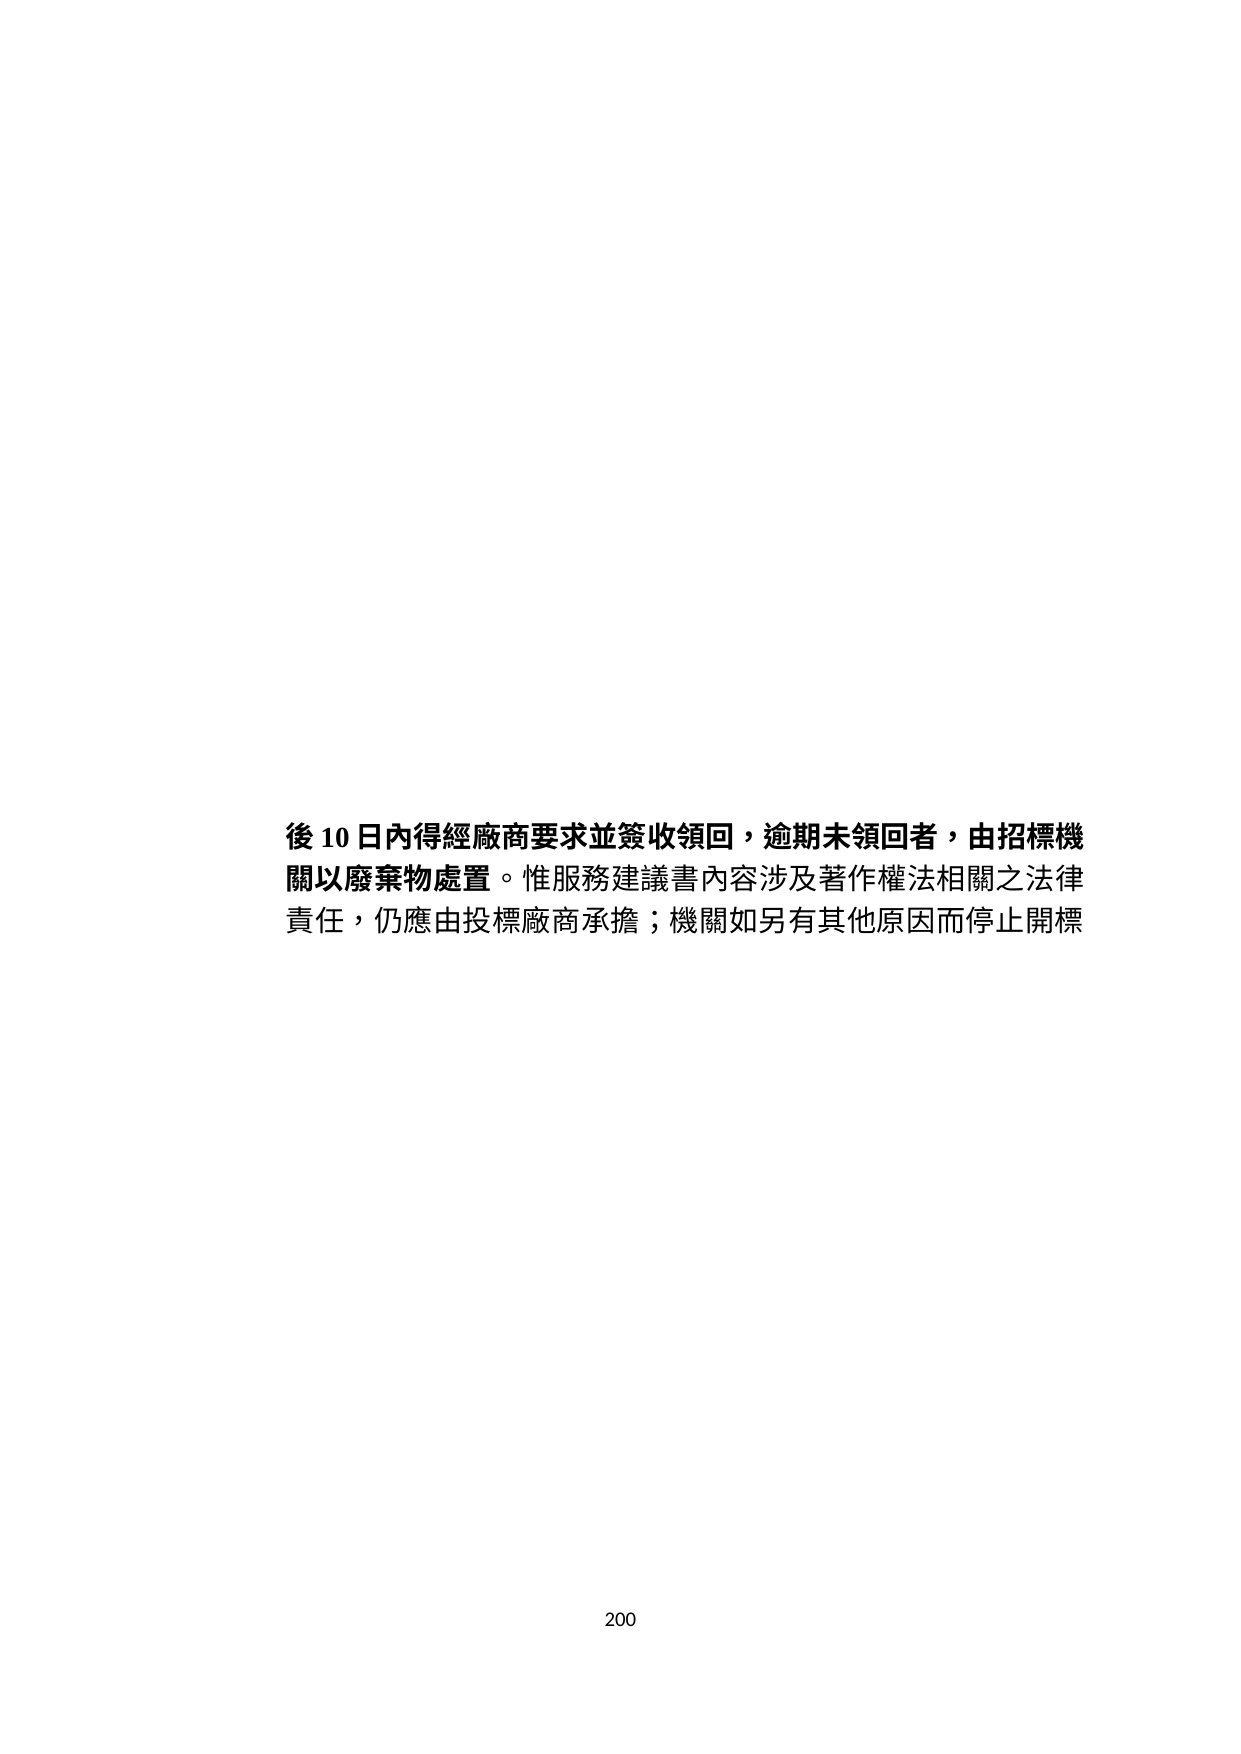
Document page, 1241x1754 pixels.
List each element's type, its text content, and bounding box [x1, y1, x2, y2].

text 後10日內得經廠商要求並簽收領回，逾期未領回者，由招標機關以廢棄物處置。惟服務建議書內容涉及著作權法相關之法律責任，仍應由投標廠商承擔；機關如另有其他原因而停止開標 [249, 814, 1086, 939]
